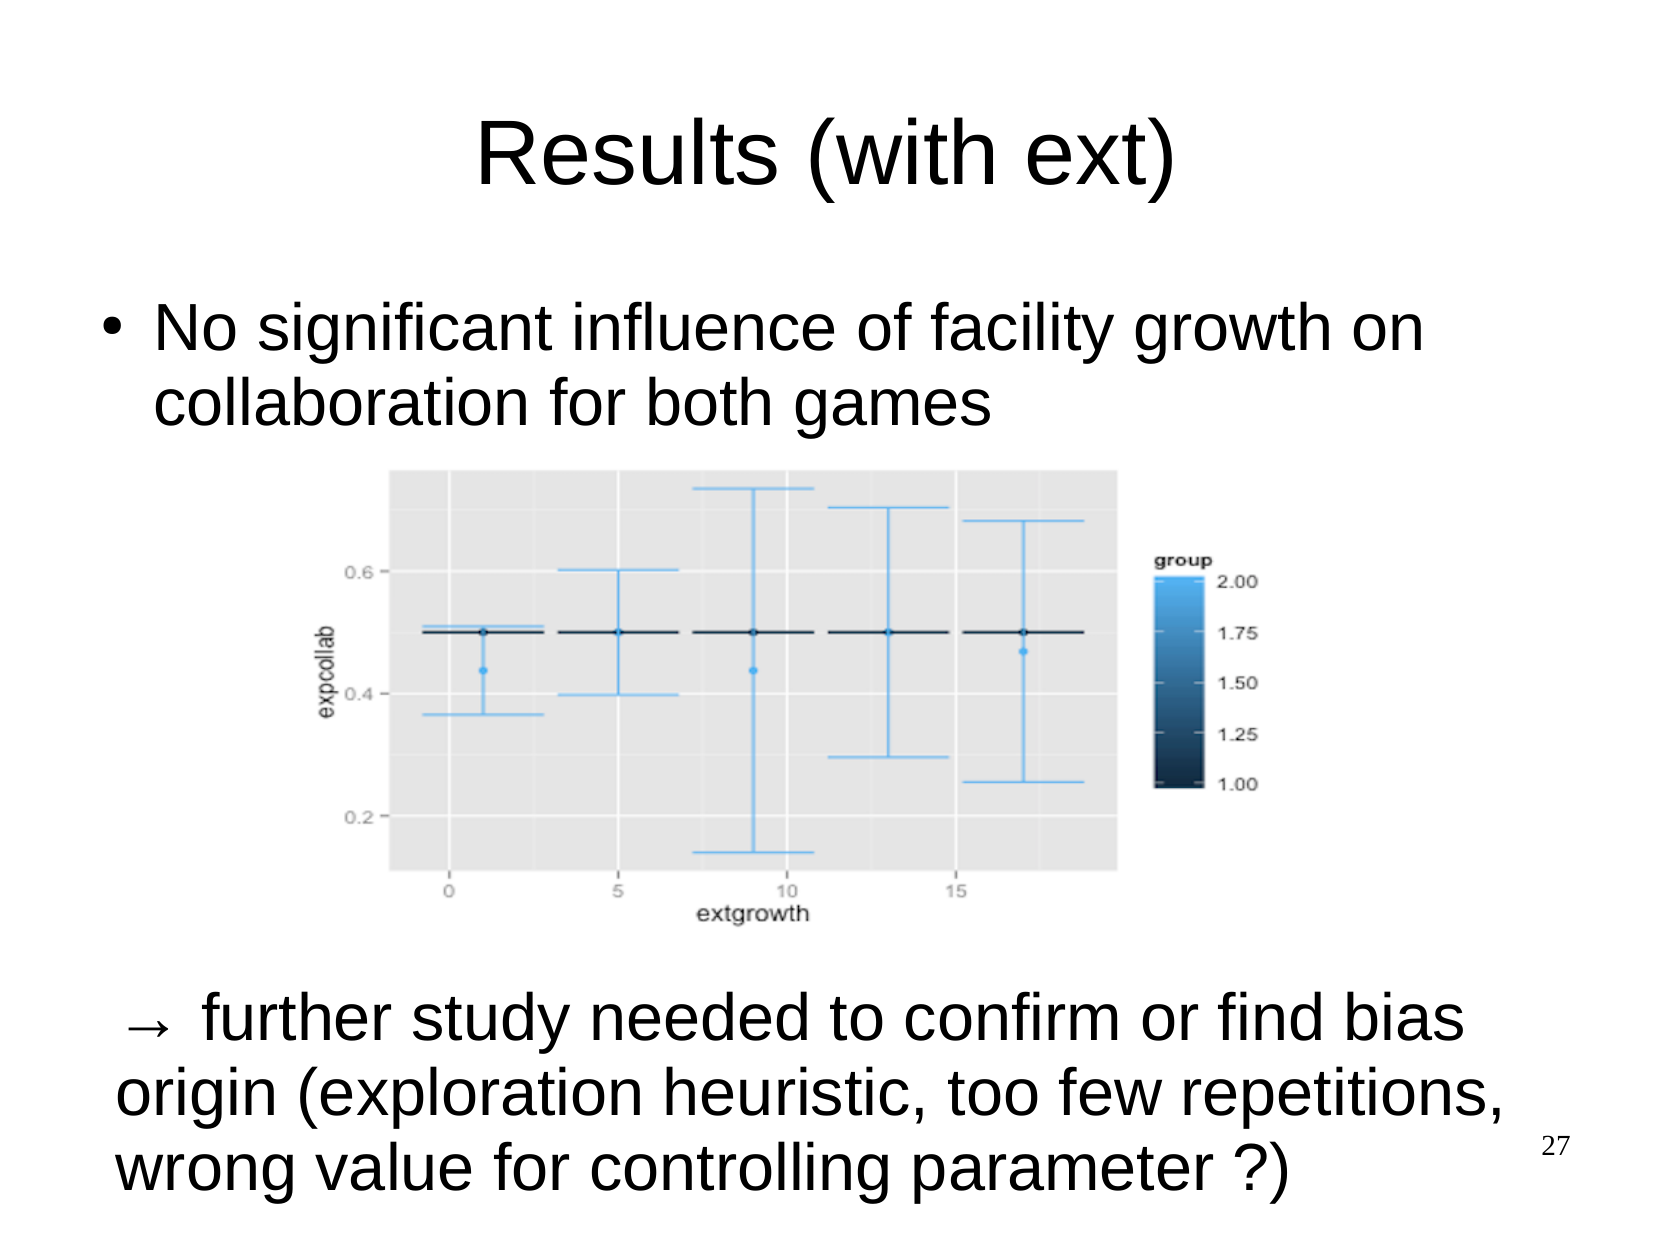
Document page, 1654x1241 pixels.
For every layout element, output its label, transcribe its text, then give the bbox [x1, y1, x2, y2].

title Results (with ext) [82, 49, 1571, 257]
list No significant influence of facility growth on collaboration for both games [82, 290, 1538, 980]
list → further study needed to confirm or find bias origin (exploration heuristic, too few repetitions, wrong value for controlling parameter ?) [44, 980, 1630, 1158]
picture [286, 453, 1291, 949]
